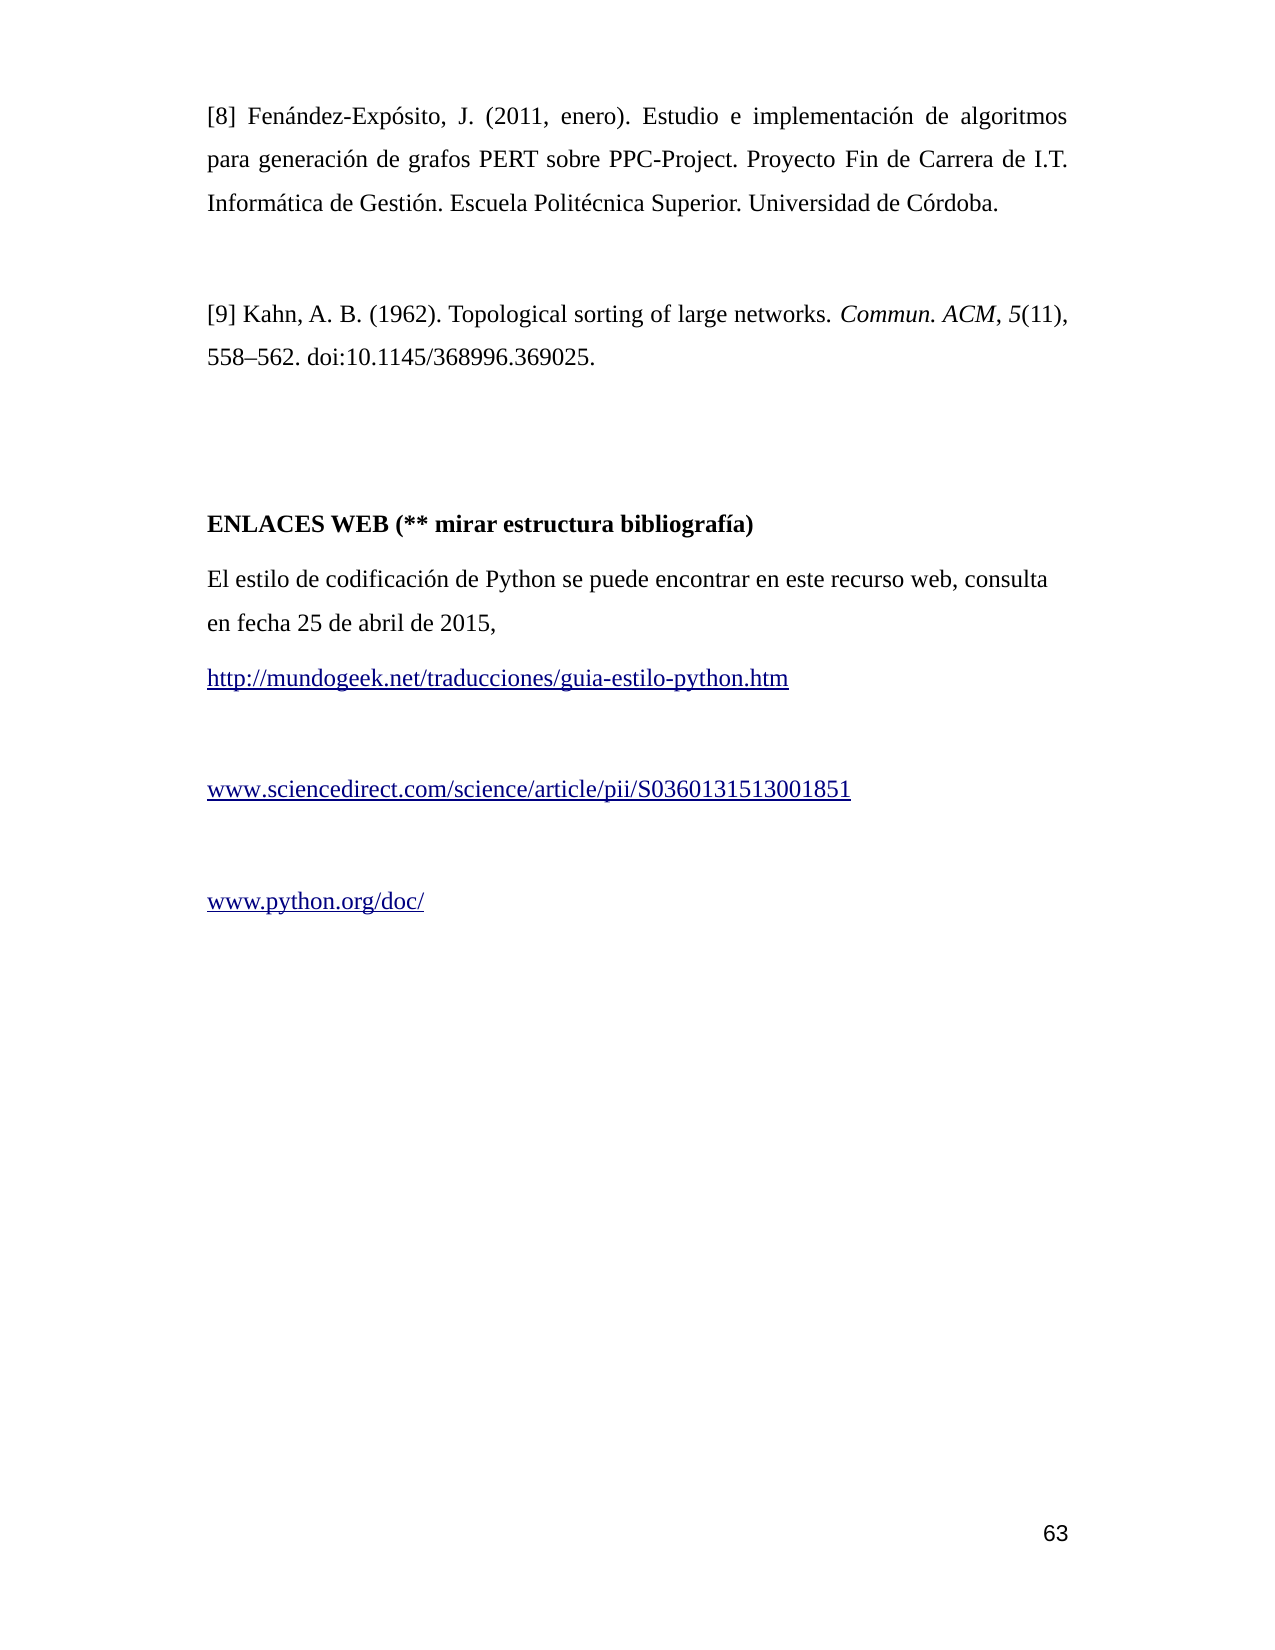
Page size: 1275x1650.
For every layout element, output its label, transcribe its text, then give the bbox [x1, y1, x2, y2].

text http://mundogeek.net/traducciones/guia-estilo-python.htm [207, 663, 1068, 692]
text www.python.org/doc/ [207, 886, 1068, 914]
text www.sciencedirect.com/science/article/pii/S0360131513001851 [207, 774, 1068, 803]
text [8] Fenández-Expósito, J. (2011, enero). Estudio e implementación de algoritmos para generación de grafos PERT sobre PPC-Project. Proyecto Fin de Carrera de I.T. Informática de Gestión. Escuela Politécnica Superior. Universidad de Córdoba. [207, 101, 1068, 216]
text ENLACES WEB (** mirar estructura bibliografía) [207, 509, 1068, 538]
text El estilo de codificación de Python se puede encontrar en este recurso web, consulta en fecha 25 de abril de 2015, [207, 564, 1068, 636]
text [9] Kahn, A. B. (1962). Topological sorting of large networks. Commun. ACM, 5(11), 558–562. doi:10.1145/368996.369025. [207, 299, 1068, 371]
